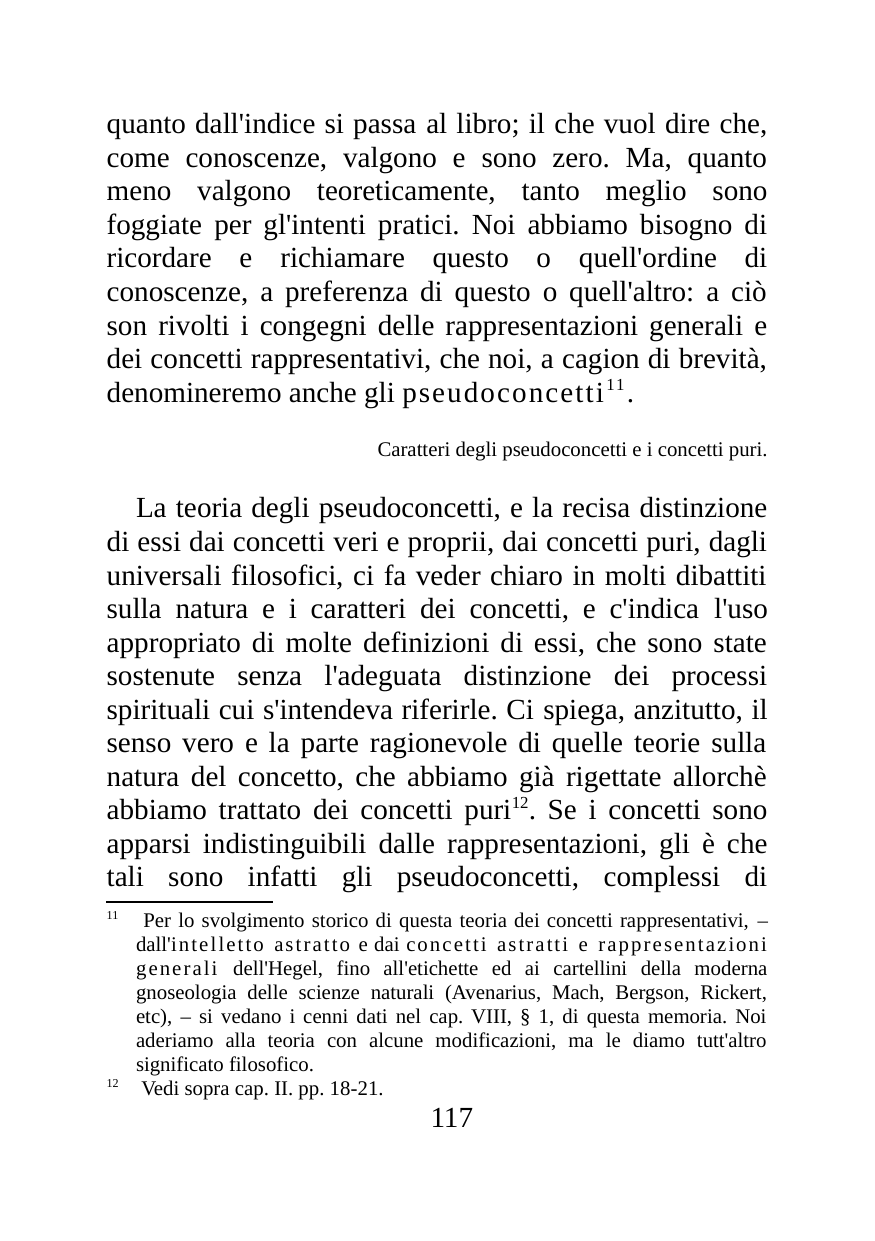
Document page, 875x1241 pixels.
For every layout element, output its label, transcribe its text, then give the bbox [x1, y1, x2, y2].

text quanto dall'indice si passa al libro; il che vuol dire che, come conoscenze, valgono e sono zero. Ma, quanto meno valgono teoreticamente, tanto meglio sono foggiate per gl'intenti pratici. Noi abbiamo bisogno di ricordare e richiamare questo o quell'ordine di conoscenze, a preferenza di questo o quell'altro: a ciò son rivolti i congegni delle rappresentazioni generali e dei concetti rappresentativi, che noi, a cagion di brevità, denomineremo anche gli pseudoconcetti. [106, 106, 768, 408]
text Vedi sopra cap. II. pp. 18-21. [106, 1076, 768, 1100]
text Caratteri degli pseudoconcetti e i concetti puri. [106, 437, 768, 461]
text La teoria degli pseudoconcetti, e la recisa distinzione di essi dai concetti veri e proprii, dai concetti puri, dagli universali filosofici, ci fa veder chiaro in molti dibattiti sulla natura e i caratteri dei concetti, e c'indica l'uso appropriato di molte definizioni di essi, che sono state sostenute senza l'adeguata distinzione dei processi spirituali cui s'intendeva riferirle. Ci spiega, anzitutto, il senso vero e la parte ragionevole di quelle teorie sulla natura del concetto, che abbiamo già rigettate allorchè abbiamo trattato dei concetti puri. Se i concetti sono apparsi indistinguibili dalle rappresentazioni, gli è che tali sono infatti gli pseudoconcetti, complessi di [106, 491, 768, 893]
text Per lo svolgimento storico di questa teoria dei concetti rappresentativi, ‒ dall'intelletto astratto e dai concetti astratti e rappresentazioni generali dell'Hegel, fino all'etichette ed ai cartellini della moderna gnoseologia delle scienze naturali (Avenarius, Mach, Bergson, Rickert, etc), ‒ si vedano i cenni dati nel cap. VIII, § 1, di questa memoria. Noi aderiamo alla teoria con alcune modificazioni, ma le diamo tutt'altro significato filosofico. [106, 908, 768, 1076]
